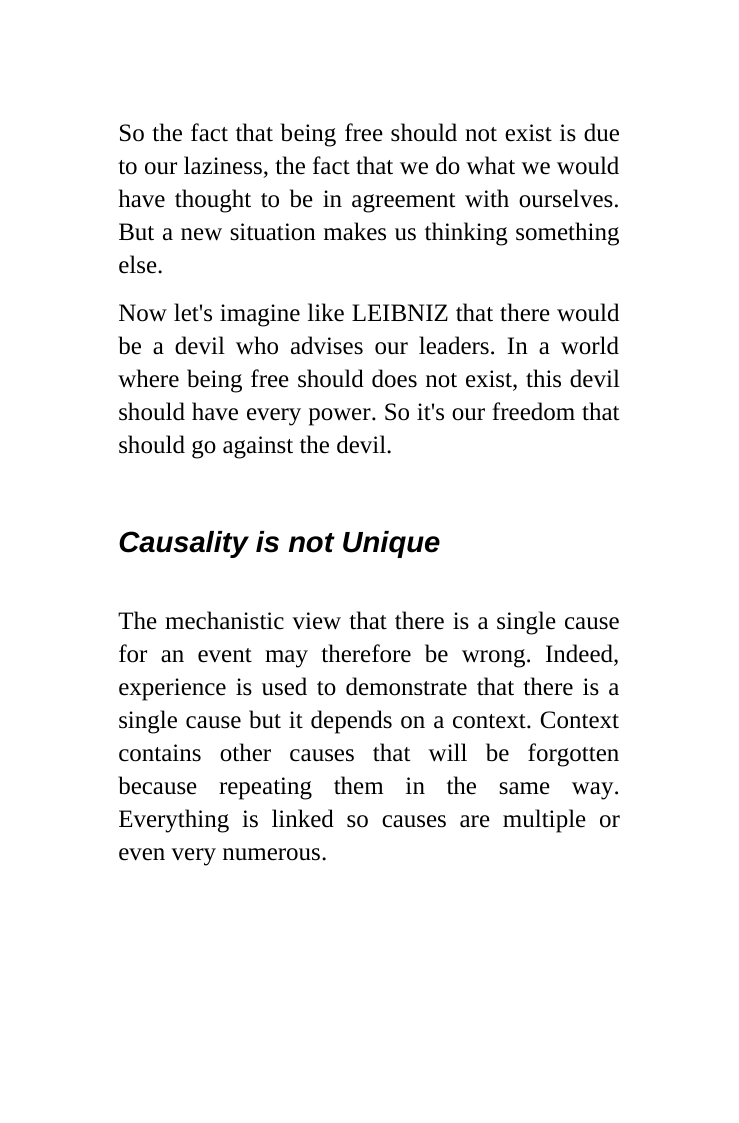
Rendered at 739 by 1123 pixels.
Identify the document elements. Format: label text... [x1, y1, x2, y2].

text So the fact that being free should not exist is due to our laziness, the fact that we do what we would have thought to be in agreement with ourselves. But a new situation makes us thinking something else. [118, 118, 620, 279]
text The mechanistic view that there is a single cause for an event may therefore be wrong. Indeed, experience is used to demonstrate that there is a single cause but it depends on a context. Context contains other causes that will be forgotten because repeating them in the same way. Everything is linked so causes are multiple or even very numerous. [118, 606, 620, 866]
subtitle Causality is not Unique [118, 525, 620, 559]
text Now let's imagine like LEIBNIZ that there would be a devil who advises our leaders. In a world where being free should does not exist, this devil should have every power. So it's our freedom that should go against the devil. [118, 298, 620, 459]
